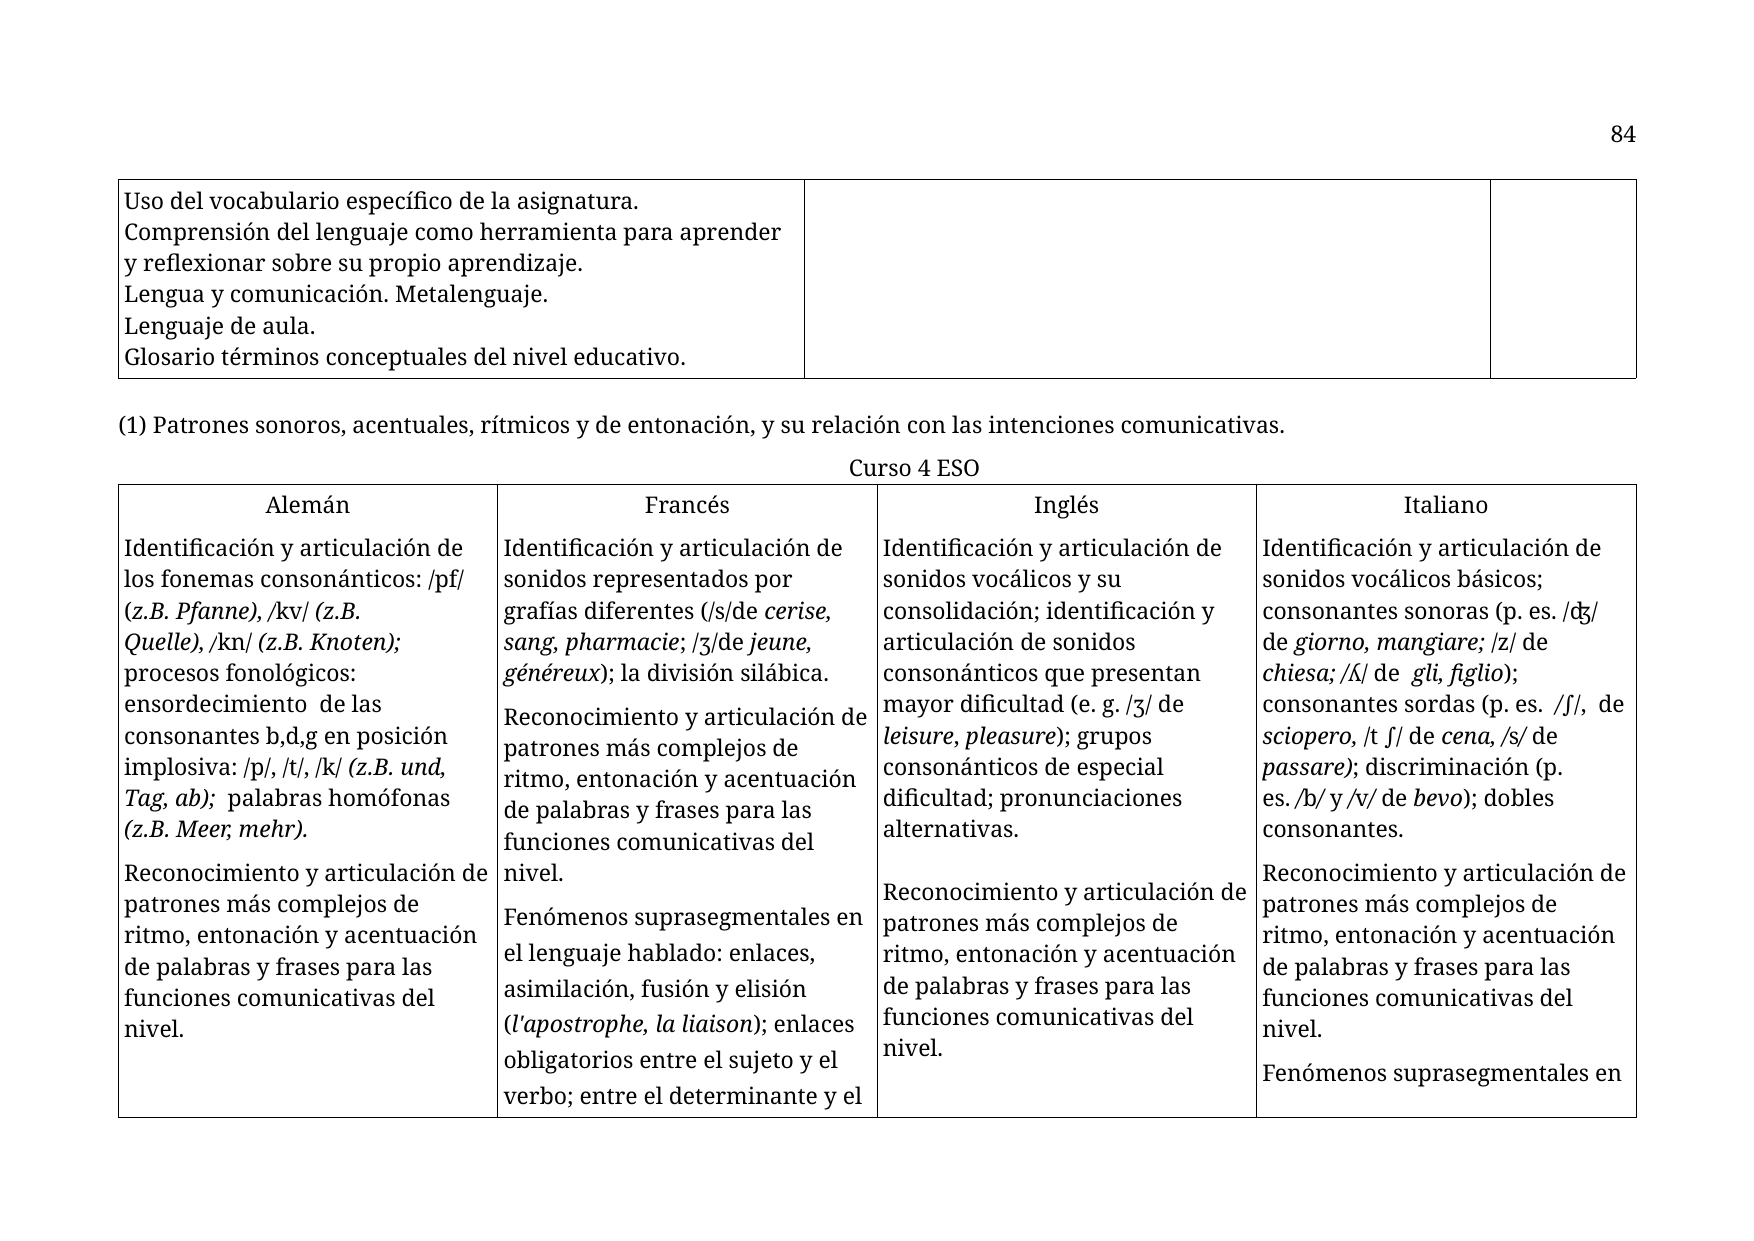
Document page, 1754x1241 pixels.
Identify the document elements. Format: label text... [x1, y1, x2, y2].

text (1) Patrones sonoros, acentuales, rítmicos y de entonación, y su relación con las intenciones comunicativas. [118, 409, 1636, 441]
table_header Inglés [878, 485, 1256, 526]
table_header Francés [498, 485, 877, 526]
table_cell [1491, 180, 1636, 378]
table_header Alemán [119, 485, 497, 526]
text Curso 4 ESO [193, 452, 1636, 483]
table_cell [805, 180, 1490, 378]
table_cell Identificación y articulación de los fonemas consonánticos: /pf/ (z.B. Pfanne), /kv/ (z.B. Quelle), /kn/ (z.B. Knoten); procesos fonológicos: ensordecimiento de las consonantes b,d,g en posición implosiva: /p/, /t/, /k/ (z.B. und, Tag, ab); palabras homófonas (z.B. Meer, mehr). Reconocimiento y articulación de patrones más complejos de ritmo, entonación y acentuación de palabras y frases para las funciones comunicativas del nivel. [119, 526, 497, 1117]
table_cell Uso del vocabulario específico de la asignatura. Comprensión del lenguaje como herramienta para aprender y reflexionar sobre su propio aprendizaje. Lengua y comunicación. Metalenguaje. Lenguaje de aula. Glosario términos conceptuales del nivel educativo. [119, 180, 804, 378]
table_cell Identificación y articulación de sonidos representados por grafías diferentes (/s/de cerise, sang, pharmacie; /ʒ/de jeune, généreux); la división silábica. Reconocimiento y articulación de patrones más complejos de ritmo, entonación y acentuación de palabras y frases para las funciones comunicativas del nivel. Fenómenos suprasegmentales en el lenguaje hablado: enlaces, asimilación, fusión y elisión (l'apostrophe, la liaison); enlaces obligatorios entre el sujeto y el verbo; entre el determinante y el [498, 526, 877, 1117]
table_header Italiano [1257, 485, 1636, 526]
table_cell Identificación y articulación de sonidos vocálicos básicos; consonantes sonoras (p. es. /ʤ/ de giorno, mangiare; /z/ de chiesa; /ʎ/ de gli, figlio); consonantes sordas (p. es. /∫/, de sciopero, /t ∫/ de cena, /s/ de passare); discriminación (p. es. /b/ y /v/ de bevo); dobles consonantes. Reconocimiento y articulación de patrones más complejos de ritmo, entonación y acentuación de palabras y frases para las funciones comunicativas del nivel. Fenómenos suprasegmentales en [1257, 526, 1636, 1117]
table_cell Identificación y articulación de sonidos vocálicos y su consolidación; identificación y articulación de sonidos consonánticos que presentan mayor dificultad (e. g. /ʒ/ de leisure, pleasure); grupos consonánticos de especial dificultad; pronunciaciones alternativas. Reconocimiento y articulación de patrones más complejos de ritmo, entonación y acentuación de palabras y frases para las funciones comunicativas del nivel. [878, 526, 1256, 1117]
